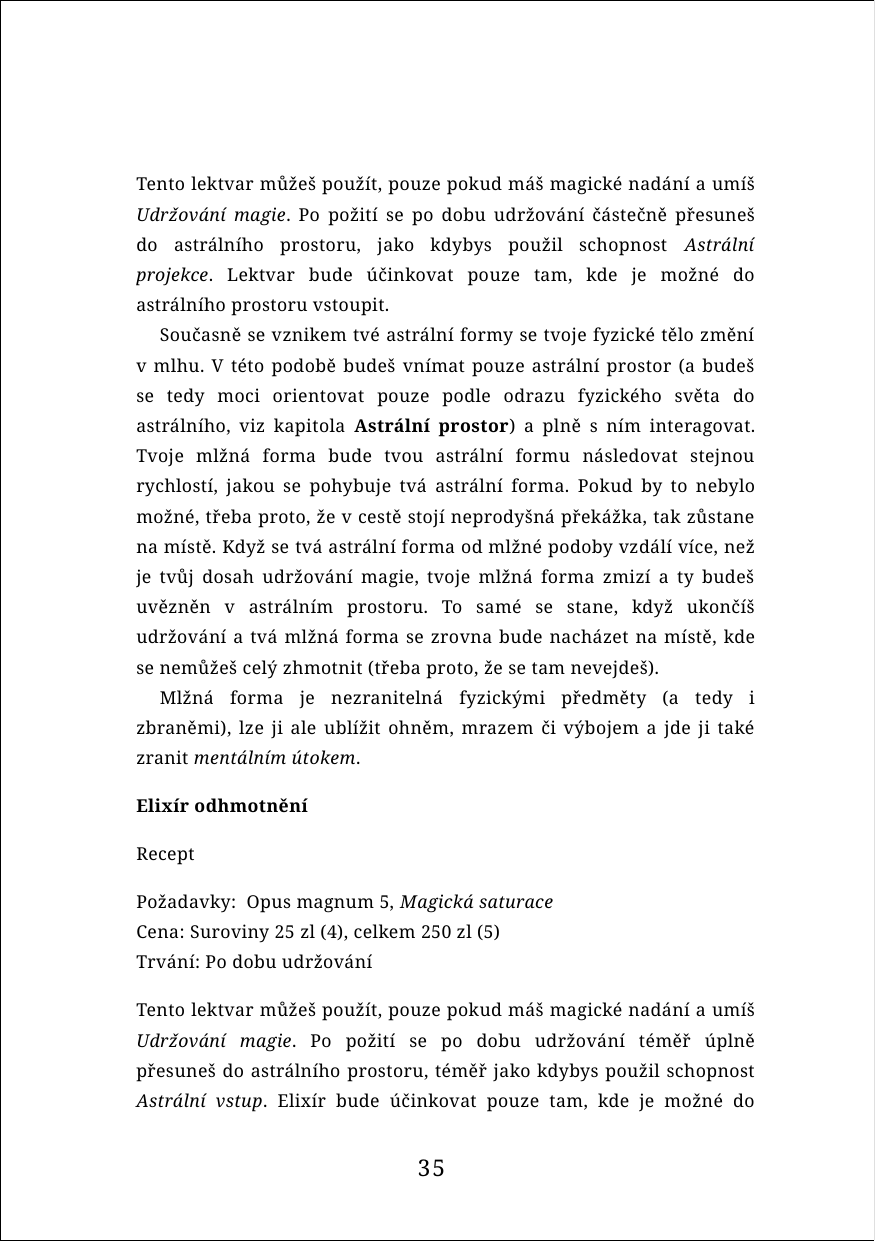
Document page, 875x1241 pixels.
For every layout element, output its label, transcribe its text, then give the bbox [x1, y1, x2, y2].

text Tento lektvar můžeš použít, pouze pokud máš magické nadání a umíš Udržování magie. Po požití se po dobu udržování částečně přesuneš do astrálního prostoru, jako kdybys použil schopnost Astrální projekce. Lektvar bude účinkovat pouze tam, kde je možné do astrálního prostoru vstoupit. Současně se vznikem tvé astrální formy se tvoje fyzické tělo změní v mlhu. V této podobě budeš vnímat pouze astrální prostor (a budeš se tedy moci orientovat pouze podle odrazu fyzického světa do astrálního, viz kapitola Astrální prostor) a plně s ním interagovat. Tvoje mlžná forma bude tvou astrální formu následovat stejnou rychlostí, jakou se pohybuje tvá astrální forma. Pokud by to nebylo možné, třeba proto, že v cestě stojí neprodyšná překážka, tak zůstane na místě. Když se tvá astrální forma od mlžné podoby vzdálí více, než je tvůj dosah udržování magie, tvoje mlžná forma zmizí a ty budeš uvězněn v astrálním prostoru. To samé se stane, když ukončíš udržování a tvá mlžná forma se zrovna bude nacházet na místě, kde se nemůžeš celý zhmotnit (třeba proto, že se tam nevejdeš). Mlžná forma je nezranitelná fyzickými předměty (a tedy i zbraněmi), lze ji ale ublížit ohněm, mrazem či výbojem a jde ji také zranit mentálním útokem. [136, 172, 756, 770]
text Elixír odhmotnění [136, 794, 756, 818]
text Recept [136, 842, 756, 866]
text Požadavky: Opus magnum 5, Magická saturace Cena: Suroviny 25 zl (4), celkem 250 zl (5) Trvání: Po dobu udržování [136, 889, 756, 974]
text Tento lektvar můžeš použít, pouze pokud máš magické nadání a umíš Udržování magie. Po požití se po dobu udržování téměř úplně přesuneš do astrálního prostoru, téměř jako kdybys použil schopnost Astrální vstup. Elixír bude účinkovat pouze tam, kde je možné do [136, 998, 756, 1113]
